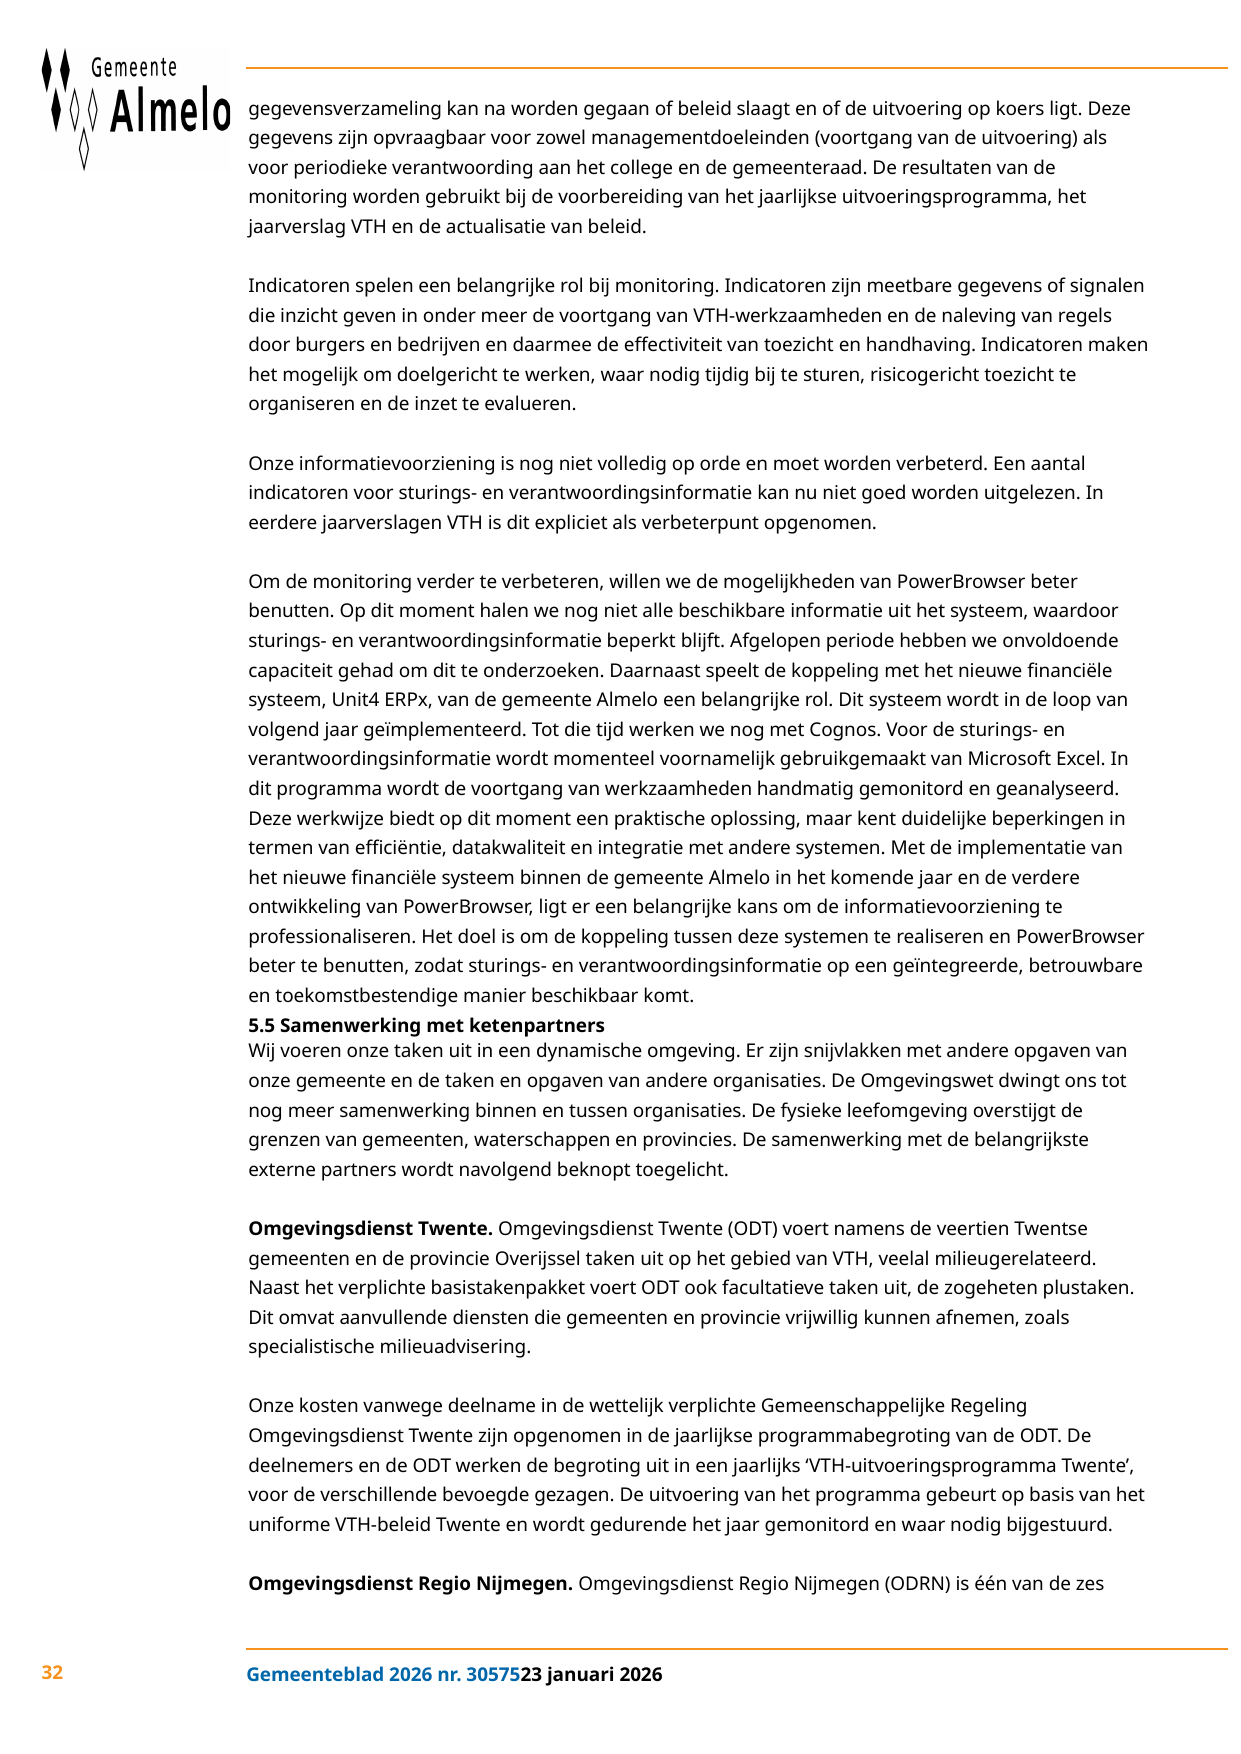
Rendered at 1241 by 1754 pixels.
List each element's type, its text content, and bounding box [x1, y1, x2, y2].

text 5.5 Samenwerking met ketenpartners [248, 1012, 1152, 1038]
text Onze kosten vanwege deelname in de wettelijk verplichte Gemeenschappelijke Regeling Omgevingsdienst Twente zijn opgenomen in de jaarlijkse programmabegroting van de ODT. De deelnemers en de ODT werken de begroting uit in een jaarlijks ‘VTH-uitvoeringsprogramma Twente’, voor de verschillende bevoegde gezagen. De uitvoering van het programma gebeurt op basis van het uniforme VTH-beleid Twente en wordt gedurende het jaar gemonitord en waar nodig bijgestuurd. [248, 1393, 1152, 1537]
text Omgevingsdienst Twente. Omgevingsdienst Twente (ODT) voert namens de veertien Twentse gemeenten en de provincie Overijssel taken uit op het gebied van VTH, veelal milieugerelateerd. Naast het verplichte basistakenpakket voert ODT ook facultatieve taken uit, de zogeheten plustaken. Dit omvat aanvullende diensten die gemeenten en provincie vrijwillig kunnen afnemen, zoals specialistische milieuadvisering. [248, 1215, 1152, 1359]
text Wij voeren onze taken uit in een dynamische omgeving. Er zijn snijvlakken met andere opgaven van onze gemeente en de taken en opgaven van andere organisaties. De Omgevingswet dwingt ons tot nog meer samenwerking binnen en tussen organisaties. De fysieke leefomgeving overstijgt de grenzen van gemeenten, waterschappen en provincies. De samenwerking met de belangrijkste externe partners wordt navolgend beknopt toegelicht. [248, 1038, 1152, 1182]
text Indicatoren spelen een belangrijke rol bij monitoring. Indicatoren zijn meetbare gegevens of signalen die inzicht geven in onder meer de voortgang van VTH-werkzaamheden en de naleving van regels door burgers en bedrijven en daarmee de effectiviteit van toezicht en handhaving. Indicatoren maken het mogelijk om doelgericht te werken, waar nodig tijdig bij te sturen, risicogericht toezicht te organiseren en de inzet te evalueren. [248, 272, 1152, 416]
text Om de monitoring verder te verbeteren, willen we de mogelijkheden van PowerBrowser beter benutten. Op dit moment halen we nog niet alle beschikbare informatie uit het systeem, waardoor sturings- en verantwoordingsinformatie beperkt blijft. Afgelopen periode hebben we onvoldoende capaciteit gehad om dit te onderzoeken. Daarnaast speelt de koppeling met het nieuwe financiële systeem, Unit4 ERPx, van de gemeente Almelo een belangrijke rol. Dit systeem wordt in de loop van volgend jaar geïmplementeerd. Tot die tijd werken we nog met Cognos. Voor de sturings- en verantwoordingsinformatie wordt momenteel voornamelijk gebruikgemaakt van Microsoft Excel. In dit programma wordt de voortgang van werkzaamheden handmatig gemonitord en geanalyseerd. Deze werkwijze biedt op dit moment een praktische oplossing, maar kent duidelijke beperkingen in termen van efficiëntie, datakwaliteit en integratie met andere systemen. Met de implementatie van het nieuwe financiële systeem binnen de gemeente Almelo in het komende jaar en de verdere ontwikkeling van PowerBrowser, ligt er een belangrijke kans om de informatievoorziening te professionaliseren. Het doel is om de koppeling tussen deze systemen te realiseren en PowerBrowser beter te benutten, zodat sturings- en verantwoordingsinformatie op een geïntegreerde, betrouwbare en toekomstbestendige manier beschikbaar komt. [248, 568, 1152, 1008]
text Onze informatievoorziening is nog niet volledig op orde en moet worden verbeterd. Een aantal [248, 450, 1152, 476]
text Omgevingsdienst Regio Nijmegen. Omgevingsdienst Regio Nijmegen (ODRN) is één van de zes [248, 1570, 1152, 1596]
text indicatoren voor sturings- en verantwoordingsinformatie kan nu niet goed worden uitgelezen. In eerdere jaarverslagen VTH is dit expliciet als verbeterpunt opgenomen. [248, 479, 1152, 535]
text gegevensverzameling kan na worden gegaan of beleid slaagt en of de uitvoering op koers ligt. Deze gegevens zijn opvraagbaar voor zowel managementdoeleinden (voortgang van de uitvoering) als voor periodieke verantwoording aan het college en de gemeenteraad. De resultaten van de monitoring worden gebruikt bij de voorbereiding van het jaarlijkse uitvoeringsprogramma, het jaarverslag VTH en de actualisatie van beleid. [248, 95, 1152, 239]
picture [41, 47, 231, 172]
